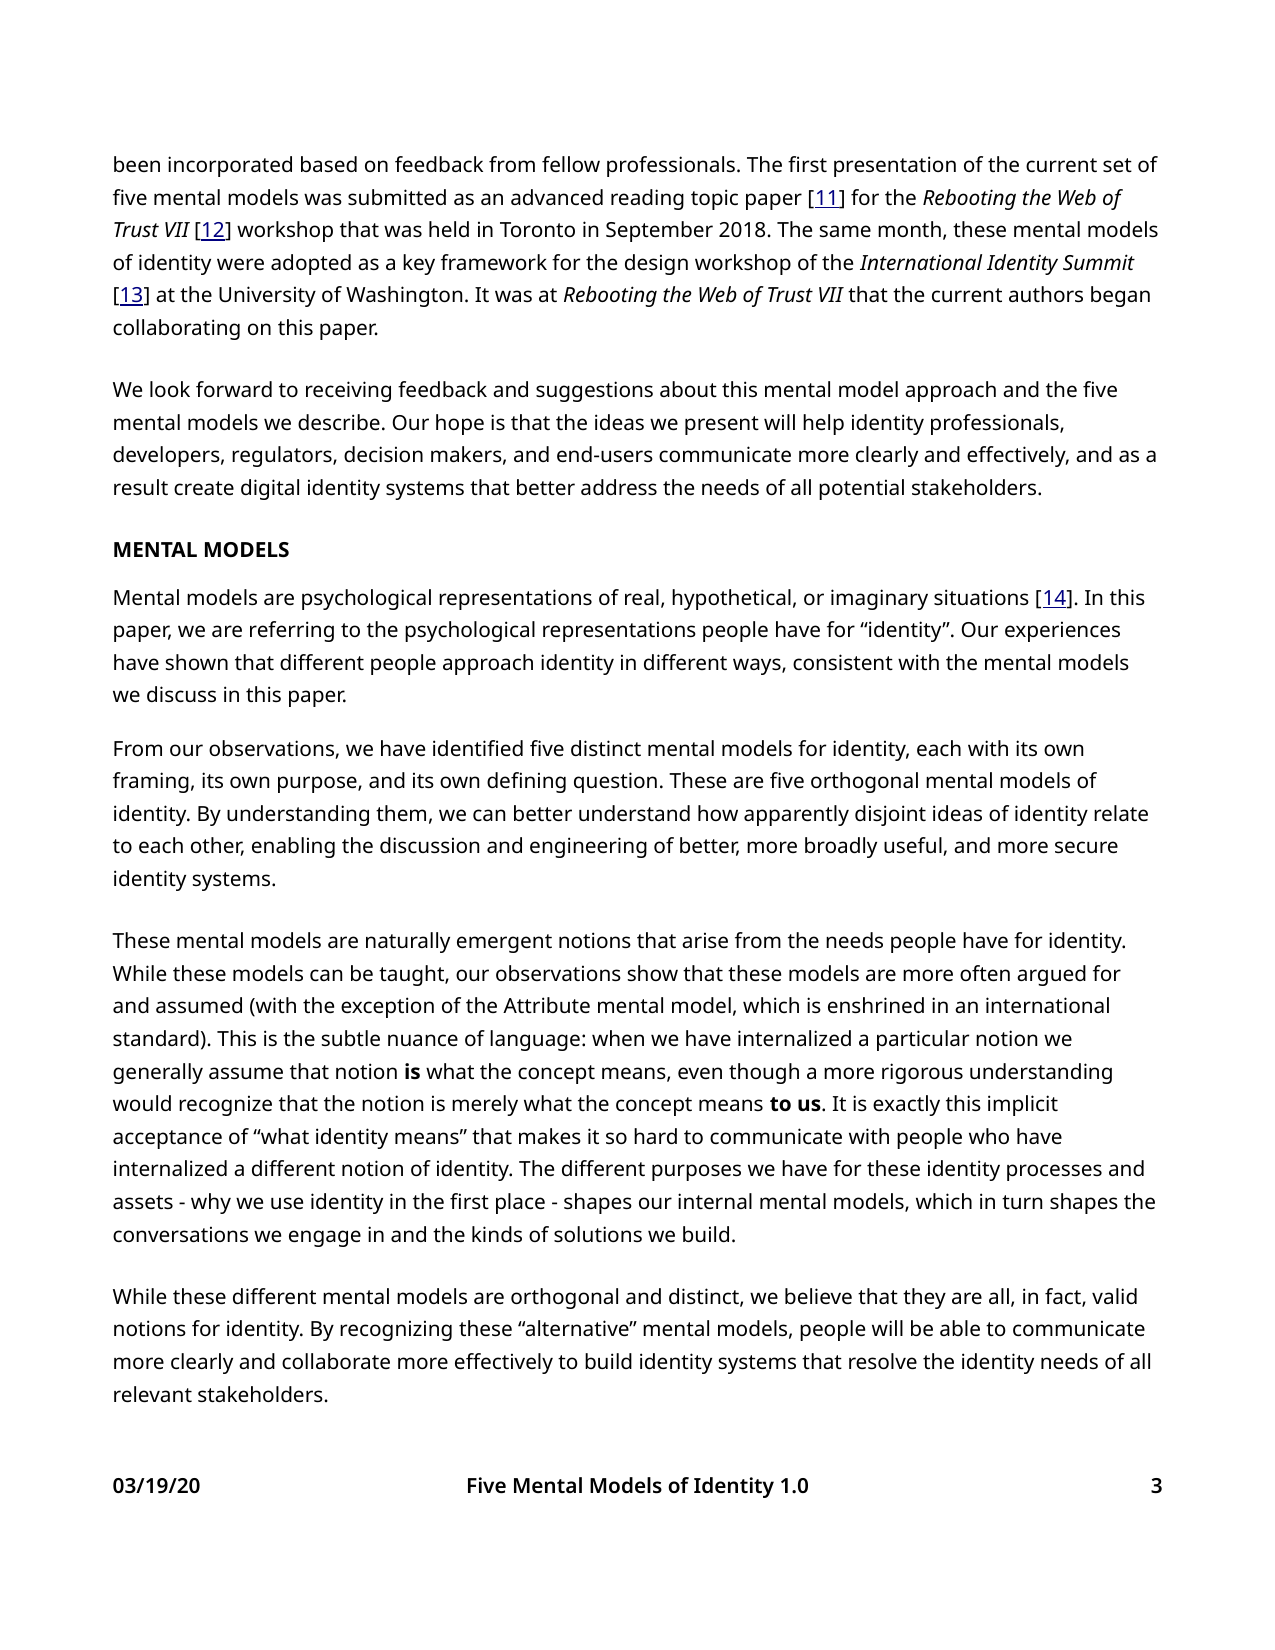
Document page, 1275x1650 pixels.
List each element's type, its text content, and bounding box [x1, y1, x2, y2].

text These mental models are naturally emergent notions that arise from the needs people have for identity. While these models can be taught, our observations show that these models are more often argued for and assumed (with the exception of the Attribute mental model, which is enshrined in an international standard). This is the subtle nuance of language: when we have internalized a particular notion we generally assume that notion is what the concept means, even though a more rigorous understanding would recognize that the notion is merely what the concept means to us. It is exactly this implicit acceptance of “what identity means” that makes it so hard to communicate with people who have internalized a different notion of identity. The different purposes we have for these identity processes and assets - why we use identity in the first place - shapes our internal mental models, which in turn shapes the conversations we engage in and the kinds of solutions we build. [112, 926, 1162, 1248]
text Mental models are psychological representations of real, hypothetical, or imaginary situations [14]. In this paper, we are referring to the psychological representations people have for “identity”. Our experiences have shown that different people approach identity in different ways, consistent with the mental models we discuss in this paper. [112, 583, 1162, 709]
text From our observations, we have identified five distinct mental models for identity, each with its own framing, its own purpose, and its own defining question. These are five orthogonal mental models of identity. By understanding them, we can better understand how apparently disjoint ideas of identity relate to each other, enabling the discussion and engineering of better, more broadly useful, and more secure identity systems. [112, 734, 1162, 893]
subtitle Mental Models [112, 535, 1162, 563]
text We look forward to receiving feedback and suggestions about this mental model approach and the five mental models we describe. Our hope is that the ideas we present will help identity professionals, developers, regulators, decision makers, and end-users communicate more clearly and effectively, and as a result create digital identity systems that better address the needs of all potential stakeholders. [112, 375, 1162, 501]
text been incorporated based on feedback from fellow professionals. The first presentation of the current set of five mental models was submitted as an advanced reading topic paper [11] for the Rebooting the Web of Trust VII [12] workshop that was held in Toronto in September 2018. The same month, these mental models of identity were adopted as a key framework for the design workshop of the International Identity Summit [13] at the University of Washington. It was at Rebooting the Web of Trust VII that the current authors began collaborating on this paper. [112, 150, 1162, 341]
text While these different mental models are orthogonal and distinct, we believe that they are all, in fact, valid notions for identity. By recognizing these “alternative” mental models, people will be able to communicate more clearly and collaborate more effectively to build identity systems that resolve the identity needs of all relevant stakeholders. [112, 1282, 1162, 1408]
